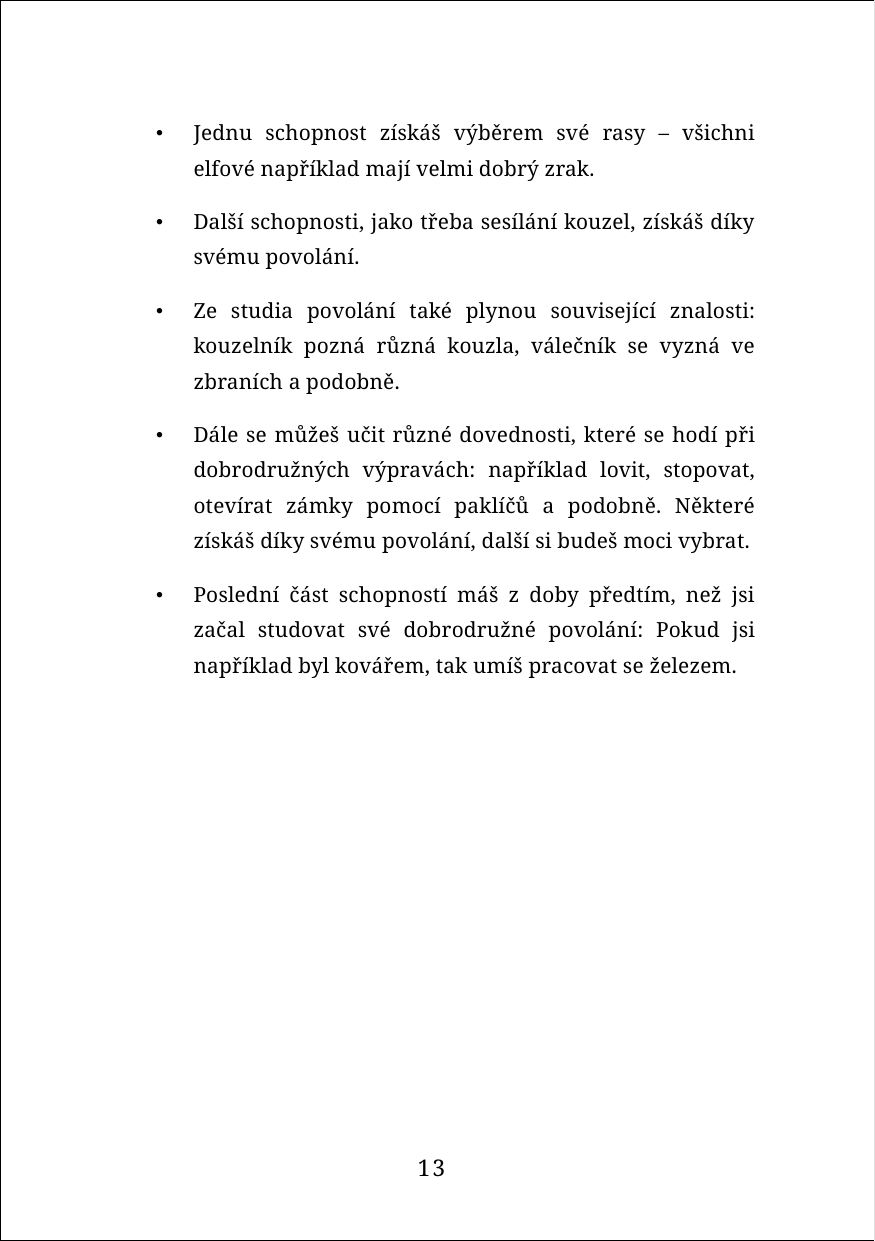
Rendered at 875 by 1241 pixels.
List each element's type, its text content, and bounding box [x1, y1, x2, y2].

list Poslední část schopností máš z doby předtím, než jsi začal studovat své dobrodružné povolání: Pokud jsi například byl kovářem, tak umíš pracovat se železem. [156, 580, 756, 679]
list Dále se můžeš učit různé dovednosti, které se hodí při dobrodružných výpravách: například lovit, stopovat, otevírat zámky pomocí paklíčů a podobně. Některé získáš díky svému povolání, další si budeš moci vybrat. [156, 420, 756, 555]
list Další schopnosti, jako třeba sesílání kouzel, získáš díky svému povolání. [156, 207, 756, 271]
list Ze studia povolání také plynou související znalosti: kouzelník pozná různá kouzla, válečník se vyzná ve zbraních a podobně. [156, 296, 756, 395]
list Jednu schopnost získáš výběrem své rasy – všichni elfové například mají velmi dobrý zrak. [156, 118, 756, 182]
